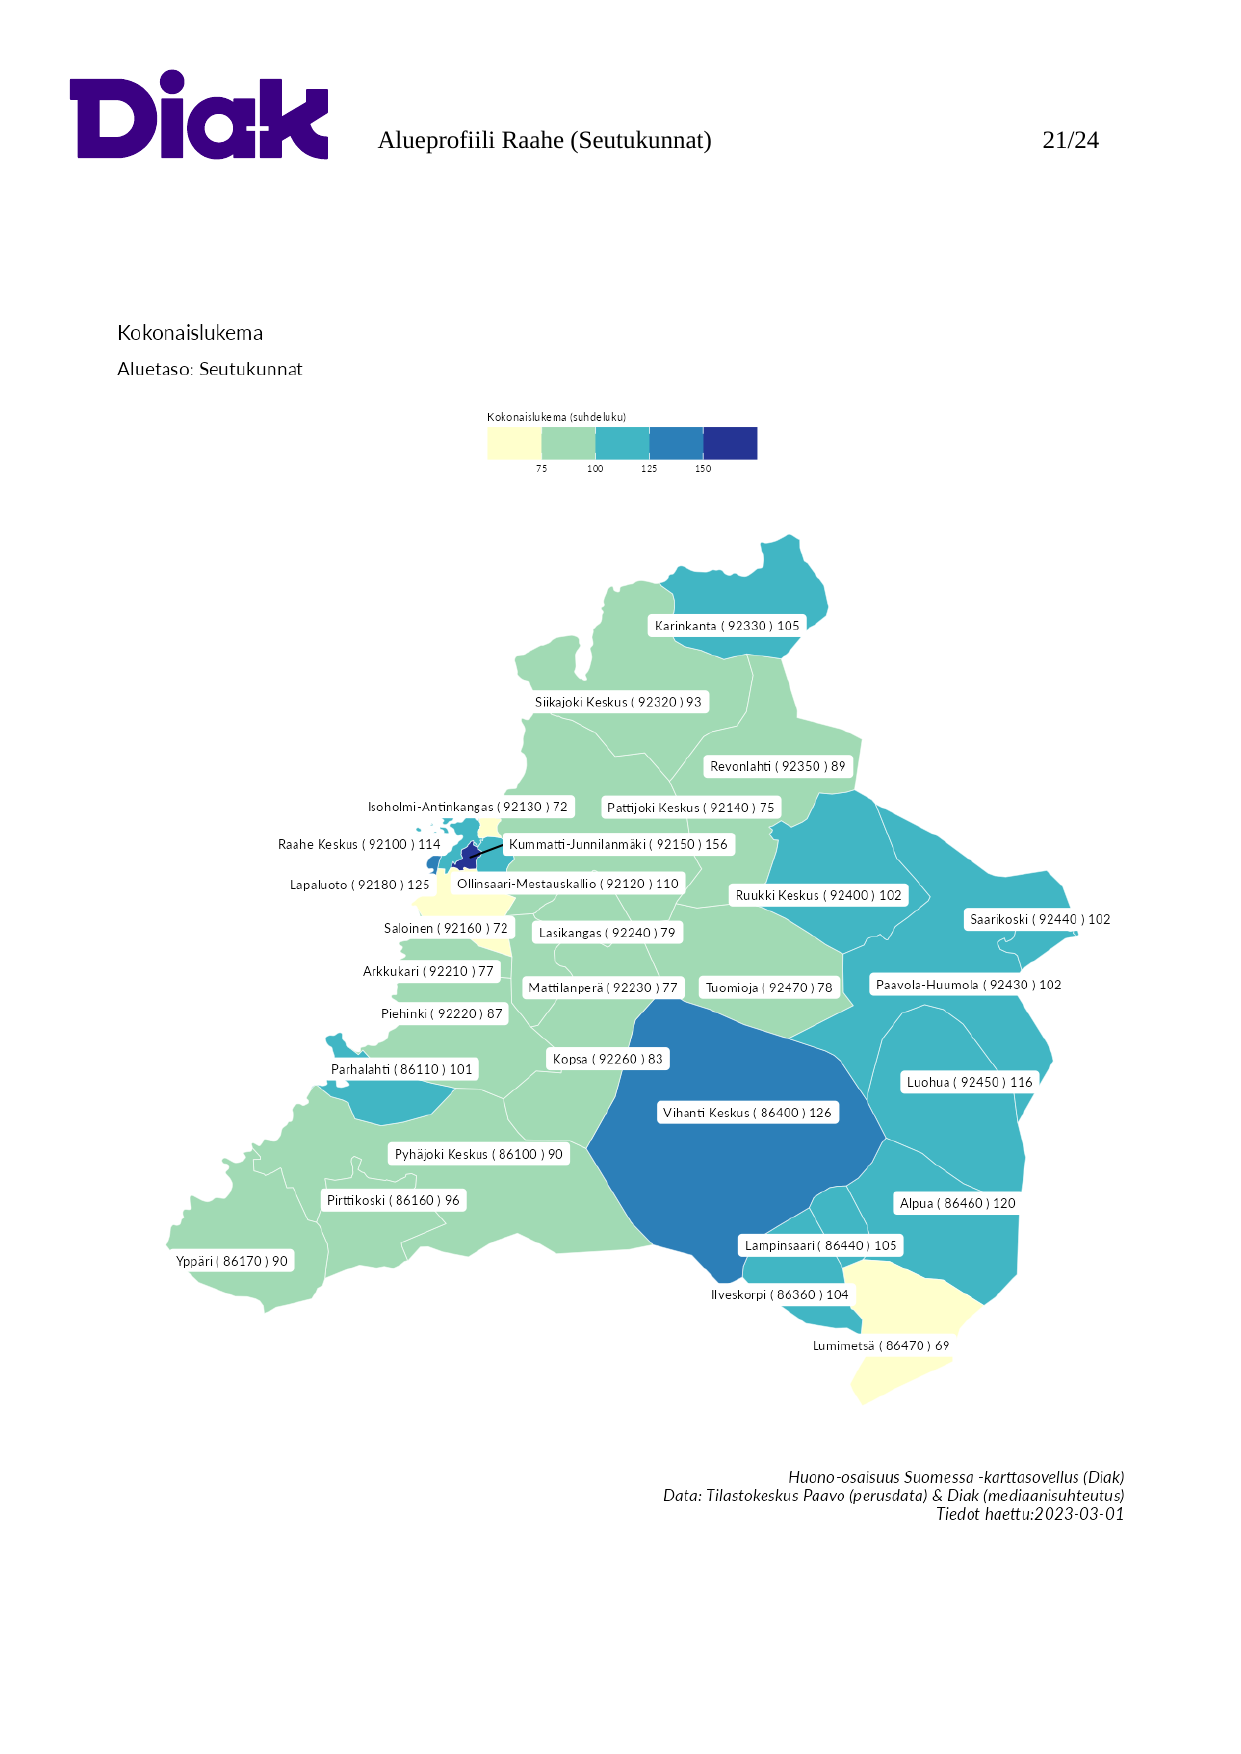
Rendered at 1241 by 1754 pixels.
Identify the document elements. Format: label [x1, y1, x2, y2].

picture [61, 196, 1179, 1651]
